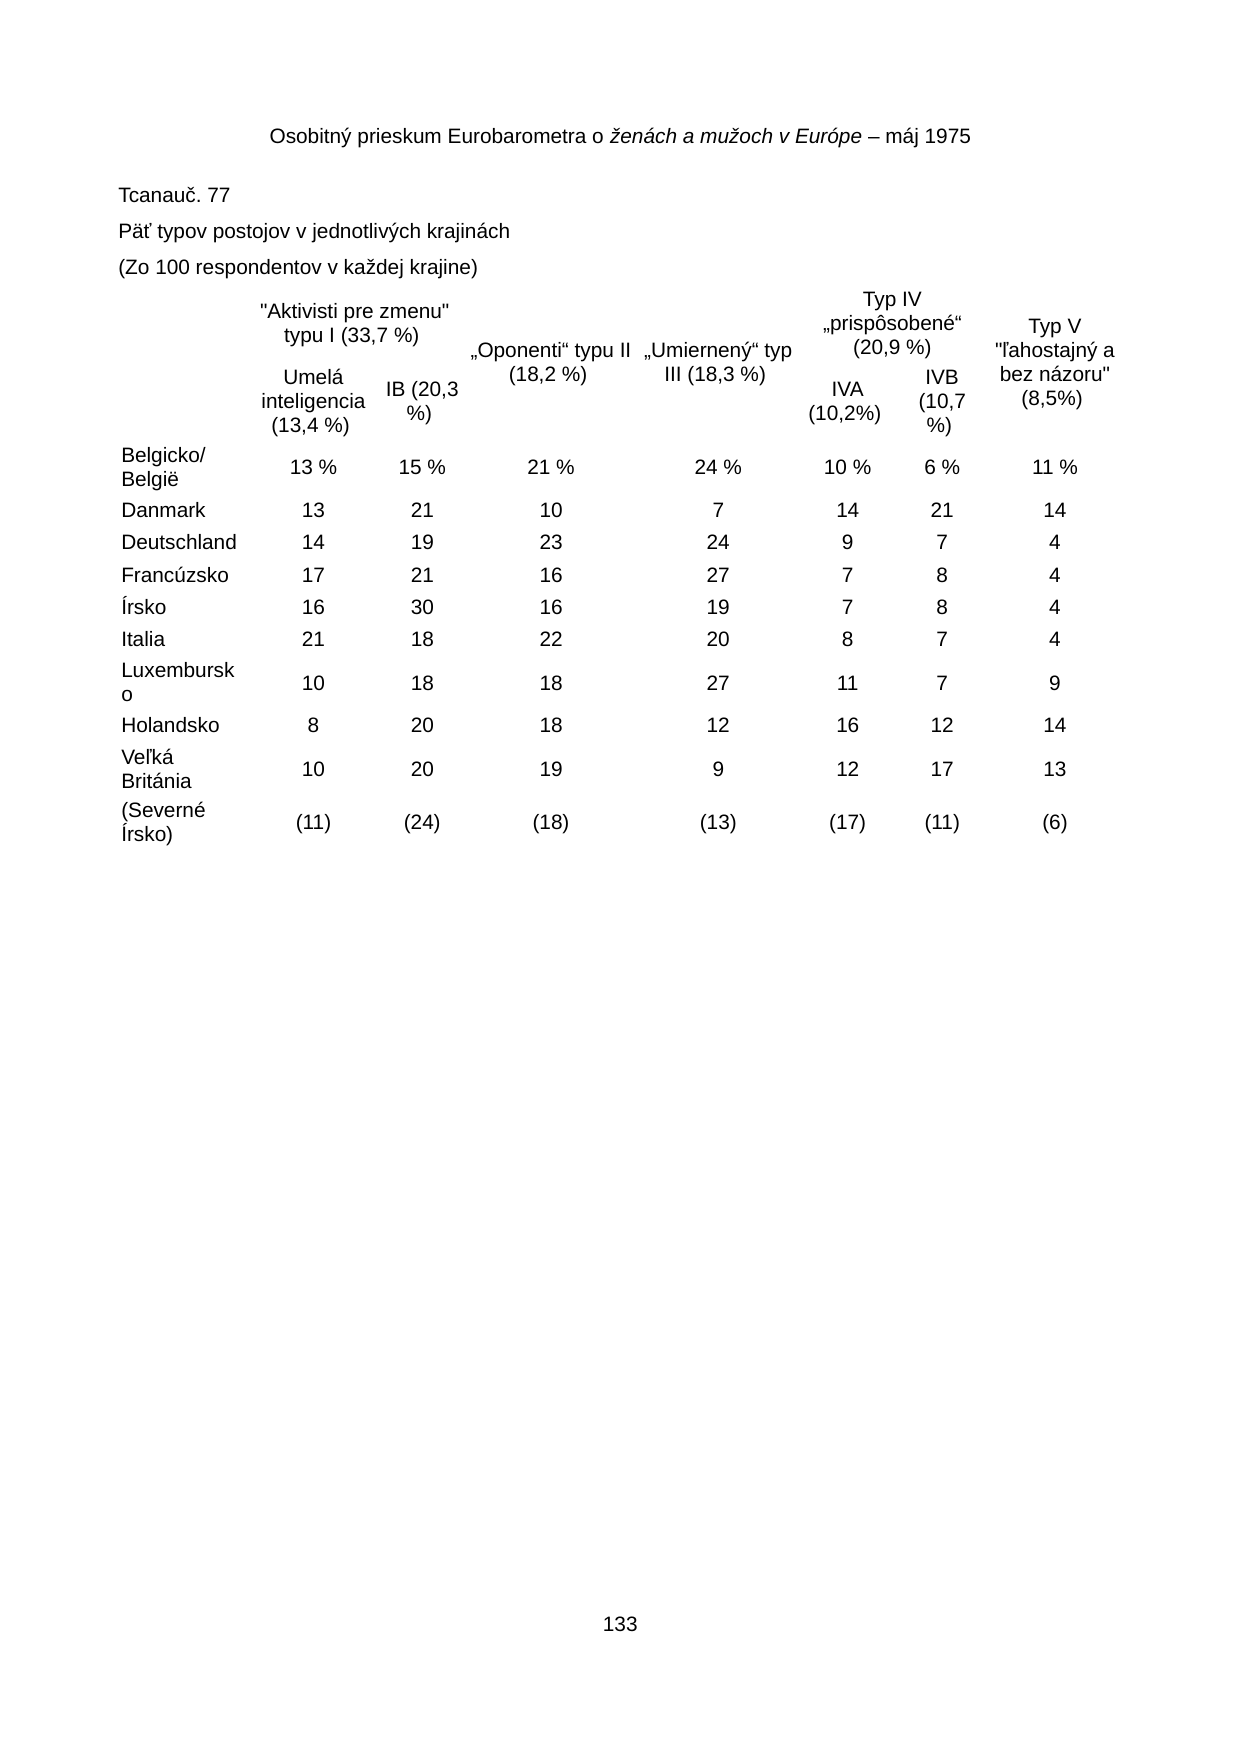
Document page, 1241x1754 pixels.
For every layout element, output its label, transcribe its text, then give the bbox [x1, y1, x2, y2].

table_cell Veľká Británia [118, 742, 246, 795]
table_cell 9 [638, 742, 798, 795]
table_cell 21 [246, 623, 381, 655]
text Tcanauč. 77 [118, 183, 1122, 207]
table_cell 18 [463, 709, 638, 742]
table_cell (18) [463, 795, 638, 849]
table_cell 20 [381, 742, 463, 795]
table_cell 12 [798, 742, 897, 795]
table_cell 19 [638, 591, 798, 623]
table_cell 13 [246, 494, 381, 526]
table_cell Umelá inteligencia (13,4 %) [246, 362, 381, 440]
table_cell 14 [246, 526, 381, 558]
table_cell (13) [638, 795, 798, 849]
table_cell (17) [798, 795, 897, 849]
table_cell Francúzsko [118, 558, 246, 591]
table_cell 14 [987, 709, 1123, 742]
table_cell 14 [987, 494, 1123, 526]
table_cell 7 [897, 655, 987, 709]
table_cell Luxembursko [118, 655, 246, 709]
table_cell IVA (10,2%) [798, 362, 897, 440]
table_cell 7 [638, 494, 798, 526]
table_cell 19 [381, 526, 463, 558]
table_cell 16 [246, 591, 381, 623]
text Päť typov postojov v jednotlivých krajinách [118, 219, 1122, 243]
table_cell 14 [798, 494, 897, 526]
table_cell 18 [381, 655, 463, 709]
table_cell 10 [246, 655, 381, 709]
table_cell (24) [381, 795, 463, 849]
table_cell 8 [897, 591, 987, 623]
table_cell 9 [987, 655, 1123, 709]
table_cell (Severné Írsko) [118, 795, 246, 849]
table_cell 24 [638, 526, 798, 558]
table_cell 19 [463, 742, 638, 795]
table_cell (11) [246, 795, 381, 849]
table_cell 6 % [897, 440, 987, 493]
table_cell 4 [987, 623, 1123, 655]
table_cell 8 [897, 558, 987, 591]
table_cell 4 [987, 558, 1123, 591]
table_cell 7 [897, 623, 987, 655]
table_cell 8 [798, 623, 897, 655]
table_cell 12 [897, 709, 987, 742]
table_header „Umiernený“ typ III (18,3 %) [638, 284, 798, 440]
table_cell Belgicko/België [118, 440, 246, 493]
table_header Typ IV „prispôsobené“ (20,9 %) [798, 284, 987, 362]
table_cell 7 [798, 558, 897, 591]
table_header "Aktivisti pre zmenu" typu I (33,7 %) [246, 284, 463, 362]
table_cell Danmark [118, 494, 246, 526]
table_cell 13 [987, 742, 1123, 795]
table_header [118, 284, 246, 362]
table_cell 7 [798, 591, 897, 623]
table_cell 11 [798, 655, 897, 709]
table_cell Holandsko [118, 709, 246, 742]
table_cell 10 [463, 494, 638, 526]
table_cell 8 [246, 709, 381, 742]
table_cell 18 [381, 623, 463, 655]
table_cell 12 [638, 709, 798, 742]
table_cell 20 [381, 709, 463, 742]
table_cell IB (20,3 %) [381, 362, 463, 440]
table_cell 17 [246, 558, 381, 591]
table_cell Italia [118, 623, 246, 655]
table_cell (6) [987, 795, 1123, 849]
table_header Typ V "ľahostajný a bez názoru" (8,5%) [987, 284, 1123, 440]
table_cell 7 [897, 526, 987, 558]
table_cell Írsko [118, 591, 246, 623]
table_cell 4 [987, 526, 1123, 558]
table_cell 30 [381, 591, 463, 623]
table_cell 4 [987, 591, 1123, 623]
table_cell 16 [463, 558, 638, 591]
table_cell 18 [463, 655, 638, 709]
text (Zo 100 respondentov v každej krajine) [118, 254, 1122, 278]
table_cell 21 [381, 494, 463, 526]
table_cell 27 [638, 655, 798, 709]
table_cell 11 % [987, 440, 1123, 493]
table_cell 20 [638, 623, 798, 655]
table_cell Deutschland [118, 526, 246, 558]
table_cell IVB (10,7 %) [897, 362, 987, 440]
table_cell 10 % [798, 440, 897, 493]
table_cell 10 [246, 742, 381, 795]
table_cell 16 [798, 709, 897, 742]
table_cell 22 [463, 623, 638, 655]
table_cell 21 [381, 558, 463, 591]
table_cell 16 [463, 591, 638, 623]
table_cell 17 [897, 742, 987, 795]
table_header „Oponenti“ typu II (18,2 %) [463, 284, 638, 440]
table_cell (11) [897, 795, 987, 849]
table_cell [118, 362, 246, 440]
table_cell 9 [798, 526, 897, 558]
table_cell 23 [463, 526, 638, 558]
table_cell 24 % [638, 440, 798, 493]
table_cell 15 % [381, 440, 463, 493]
table_cell 21 % [463, 440, 638, 493]
table_cell 21 [897, 494, 987, 526]
table_cell 27 [638, 558, 798, 591]
table_cell 13 % [246, 440, 381, 493]
